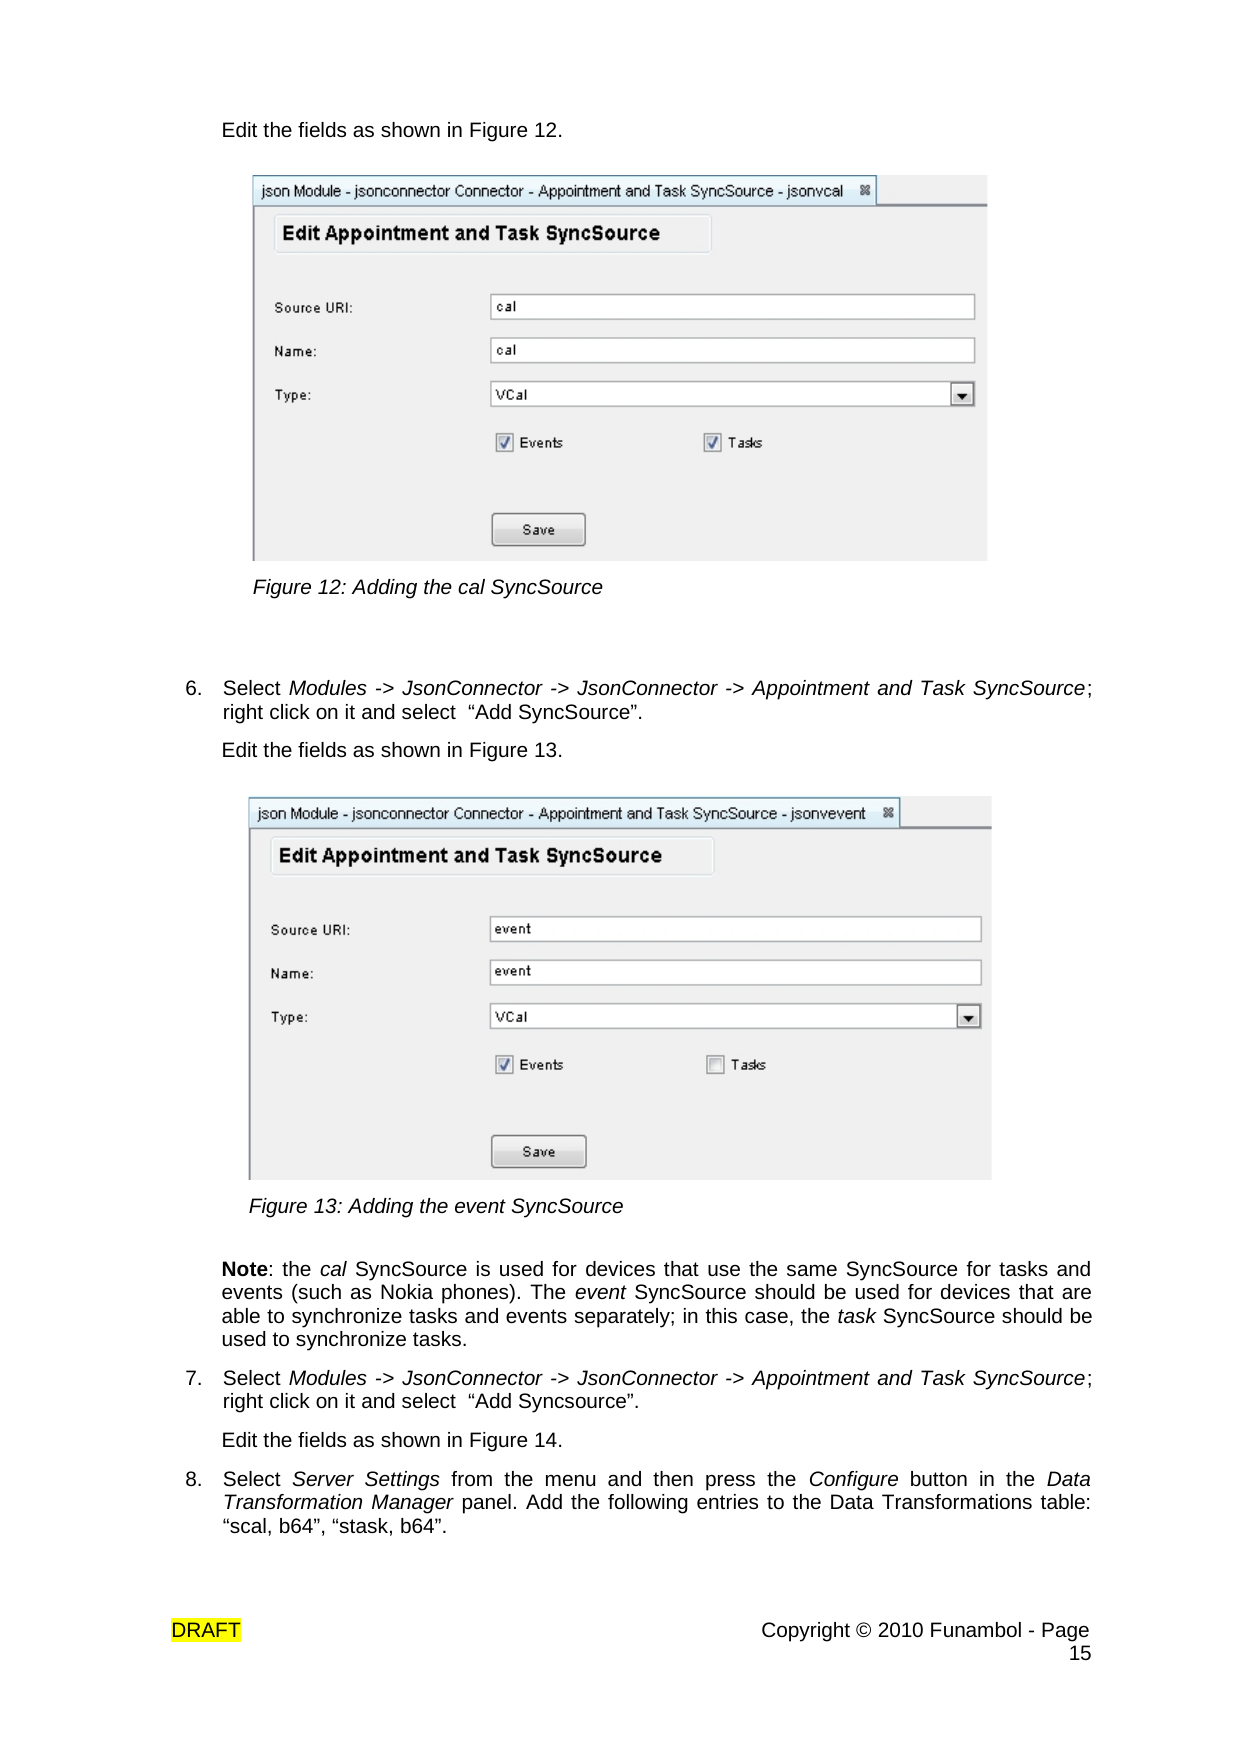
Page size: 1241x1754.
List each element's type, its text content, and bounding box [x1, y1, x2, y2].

picture [248, 796, 992, 1180]
text Edit the fields as shown in Figure 14. [221, 739, 1093, 762]
picture [252, 175, 988, 561]
list Select Modules -> JsonConnector -> JsonConnector -> Appointment and Task SyncSource; right click on it and select “Add Syncsource”. [185, 1366, 1093, 1413]
list Select Server Settings from the menu and then press the Configure button in the Data Transformation Manager panel. Add the following entries to the Data Transformations table: “scal, b64”, “stask, b64”. [185, 1467, 1093, 1538]
text Edit the fields as shown in Figure 13. [221, 118, 1093, 142]
text Edit the fields as shown in Figure 15. [221, 1428, 1093, 1452]
text Note: the cal SyncSource is used for devices that use the same SyncSource for tasks and events (such as Nokia phones). The event SyncSource should be used for devices that are able to synchronize tasks and events separately; in this case, the task SyncSource should be used to synchronize tasks. [221, 1191, 1093, 1351]
list Select Modules -> JsonConnector -> JsonConnector -> Appointment and Task SyncSource; right click on it and select “Add SyncSource”. [185, 677, 1093, 724]
text Figure 14: Adding the event SyncSource [248, 1180, 992, 1218]
text Figure 13: Adding the cal SyncSource [253, 561, 988, 599]
